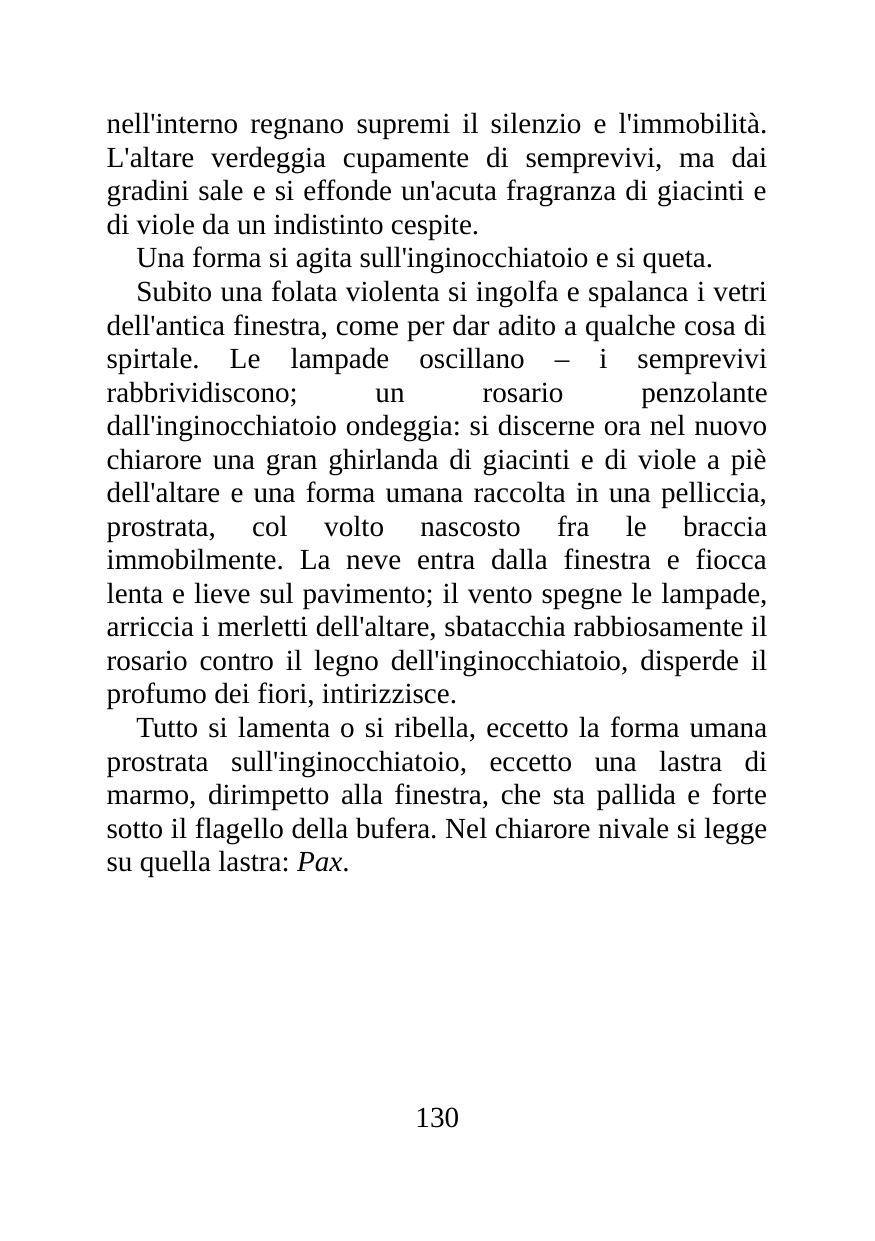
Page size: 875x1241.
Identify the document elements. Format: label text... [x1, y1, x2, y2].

text Una forma si agita sull'inginocchiatoio e si queta. [106, 241, 768, 274]
text Tutto si lamenta o si ribella, eccetto la forma umana prostrata sull'inginocchiatoio, eccetto una lastra di marmo, dirimpetto alla finestra, che sta pallida e forte sotto il flagello della bufera. Nel chiarore nivale si legge su quella lastra: Pax. [106, 710, 768, 878]
text nell'interno regnano supremi il silenzio e l'immobilità. L'altare verdeggia cupamente di semprevivi, ma dai gradini sale e si effonde un'acuta fragranza di giacinti e di viole da un indistinto cespite. [106, 106, 768, 241]
text Subito una folata violenta si ingolfa e spalanca i vetri dell'antica finestra, come per dar adito a qualche cosa di spirtale. Le lampade oscillano ‒ i semprevivi rabbrividiscono; un rosario penzolante dall'inginocchiatoio ondeggia: si discerne ora nel nuovo chiarore una gran ghirlanda di giacinti e di viole a piè dell'altare e una forma umana raccolta in una pelliccia, prostrata, col volto nascosto fra le braccia immobilmente. La neve entra dalla finestra e fiocca lenta e lieve sul pavimento; il vento spegne le lampade, arriccia i merletti dell'altare, sbatacchia rabbiosamente il rosario contro il legno dell'inginocchiatoio, disperde il profumo dei fiori, intirizzisce. [106, 274, 768, 710]
